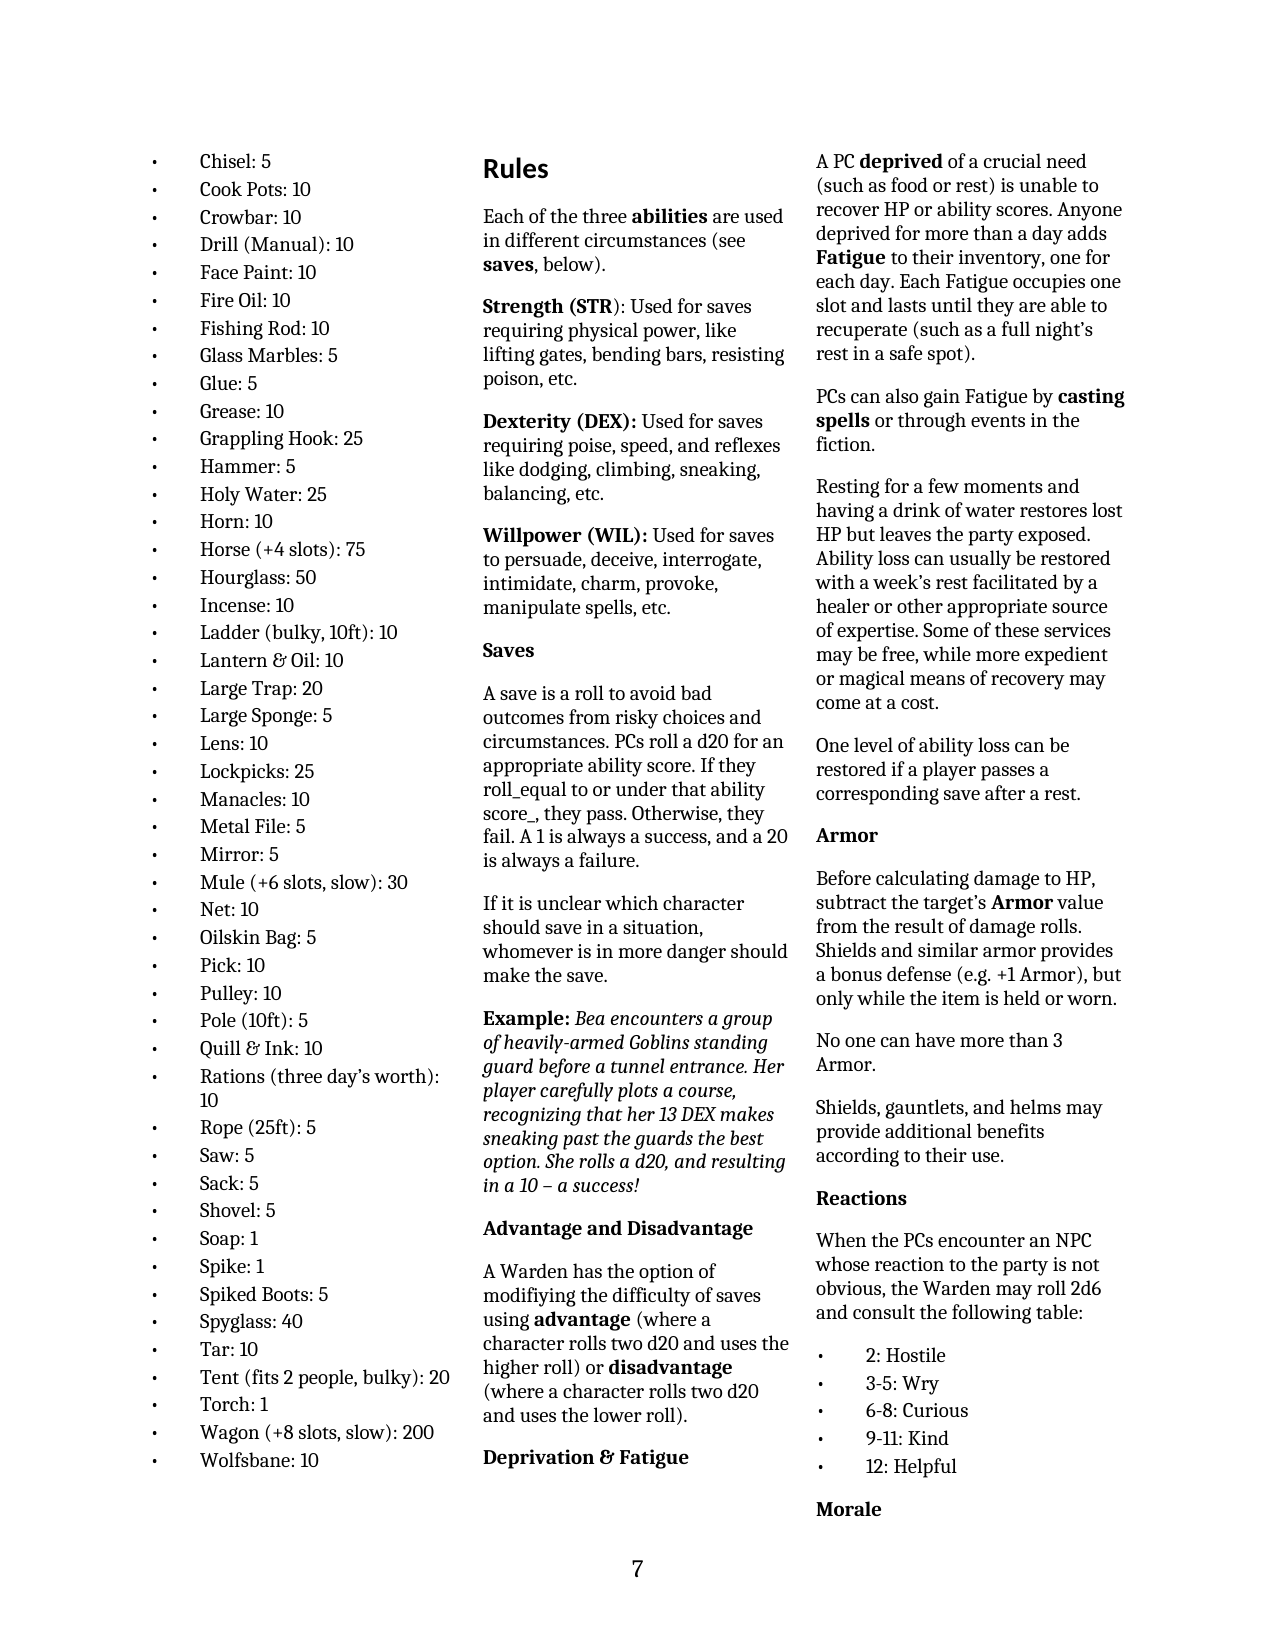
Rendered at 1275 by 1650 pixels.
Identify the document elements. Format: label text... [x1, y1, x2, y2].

list 6-8: Curious [816, 1399, 1125, 1423]
list Oilskin Bag: 5 [150, 926, 459, 950]
list Holy Water: 25 [150, 482, 459, 506]
list Hammer: 5 [150, 455, 459, 479]
list Mirror: 5 [150, 843, 459, 867]
list 12: Helpful [816, 1454, 1125, 1478]
list Horse (+4 slots): 75 [150, 538, 459, 562]
text When the PCs encounter an NPC whose reaction to the party is not obvious, the Warden may roll 2d6 and consult the following table: [816, 1229, 1125, 1325]
subtitle Rules [483, 150, 792, 186]
text Strength (STR): Used for saves requiring physical power, like lifting gates, bending bars, resisting poison, etc. [483, 295, 792, 391]
list Manacles: 10 [150, 787, 459, 811]
text Dexterity (DEX): Used for saves requiring poise, speed, and reflexes like dodging, climbing, sneaking, balancing, etc. [483, 409, 792, 505]
list Incense: 10 [150, 593, 459, 617]
list Lens: 10 [150, 732, 459, 756]
list Net: 10 [150, 898, 459, 922]
text Deprivation & Fatigue [483, 1446, 792, 1470]
list Lantern & Oil: 10 [150, 649, 459, 673]
list Saw: 5 [150, 1144, 459, 1168]
list 9-11: Kind [816, 1427, 1125, 1451]
text Morale [816, 1497, 1125, 1521]
list Rope (25ft): 5 [150, 1116, 459, 1140]
list Rations (three day’s worth): 10 [150, 1064, 459, 1112]
text No one can have more than 3 Armor. [816, 1029, 1125, 1077]
list Grappling Hook: 25 [150, 427, 459, 451]
list Horn: 10 [150, 510, 459, 534]
list Drill (Manual): 10 [150, 233, 459, 257]
list Torch: 1 [150, 1393, 459, 1417]
list Face Paint: 10 [150, 261, 459, 285]
list Cook Pots: 10 [150, 178, 459, 202]
list Lockpicks: 25 [150, 759, 459, 783]
text Example: Bea encounters a group of heavily-armed Goblins standing guard before a tunnel entrance. Her player carefully plots a course, recognizing that her 13 DEX makes sneaking past the guards the best option. She rolls a d20, and resulting in a 10 – a success! [483, 1006, 792, 1198]
list Quill & Ink: 10 [150, 1037, 459, 1061]
list Wagon (+8 slots, slow): 200 [150, 1421, 459, 1445]
list Fire Oil: 10 [150, 288, 459, 312]
text Willpower (WIL): Used for saves to persuade, deceive, interrogate, intimidate, charm, provoke, manipulate spells, etc. [483, 524, 792, 620]
list Sack: 5 [150, 1171, 459, 1195]
list Fishing Rod: 10 [150, 316, 459, 340]
list Spike: 1 [150, 1254, 459, 1278]
list 3-5: Wry [816, 1371, 1125, 1395]
list Ladder (bulky, 10ft): 10 [150, 621, 459, 645]
list Pulley: 10 [150, 981, 459, 1005]
text If it is unclear which character should save in a situation, whomever is in more danger should make the save. [483, 892, 792, 988]
text Each of the three abilities are used in different circumstances (see saves, below). [483, 204, 792, 276]
list Hourglass: 50 [150, 566, 459, 589]
text Advantage and Disadvantage [483, 1217, 792, 1241]
text Shields, gauntlets, and helms may provide additional benefits according to their use. [816, 1096, 1125, 1168]
text Armor [816, 824, 1125, 848]
list Metal File: 5 [150, 815, 459, 839]
text Before calculating damage to HP, subtract the target’s Armor value from the result of damage rolls. Shields and similar armor provides a bonus defense (e.g. +1 Armor), but only while the item is held or worn. [816, 867, 1125, 1010]
list 2: Hostile [816, 1344, 1125, 1368]
list Spiked Boots: 5 [150, 1282, 459, 1306]
list Pick: 10 [150, 953, 459, 977]
list Tent (fits 2 people, bulky): 20 [150, 1365, 459, 1389]
list Shovel: 5 [150, 1199, 459, 1223]
list Tar: 10 [150, 1338, 459, 1362]
text Resting for a few moments and having a drink of water restores lost HP but leaves the party exposed. Ability loss can usually be restored with a week’s rest facilitated by a healer or other appropriate source of expertise. Some of these services may be free, while more expedient or magical means of recovery may come at a cost. [816, 475, 1125, 714]
text Saves [483, 639, 792, 663]
list Spyglass: 40 [150, 1310, 459, 1334]
list Large Sponge: 5 [150, 704, 459, 728]
list Crowbar: 10 [150, 205, 459, 229]
text One level of ability loss can be restored if a player passes a corresponding save after a rest. [816, 733, 1125, 805]
list Glass Marbles: 5 [150, 344, 459, 368]
list Large Trap: 20 [150, 676, 459, 700]
text PCs can also gain Fatigue by casting spells or through events in the fiction. [816, 384, 1125, 456]
list Pole (10ft): 5 [150, 1009, 459, 1033]
list Mule (+6 slots, slow): 30 [150, 870, 459, 894]
text Reactions [816, 1186, 1125, 1210]
list Soap: 1 [150, 1227, 459, 1251]
list Grease: 10 [150, 399, 459, 423]
text A save is a roll to avoid bad outcomes from risky choices and circumstances. PCs roll a d20 for an appropriate ability score. If they roll_equal to or under that ability score_, they pass. Otherwise, they fail. A 1 is always a success, and a 20 is always a failure. [483, 681, 792, 873]
text A Warden has the option of modifiying the difficulty of saves using advantage (where a character rolls two d20 and uses the higher roll) or disadvantage (where a character rolls two d20 and uses the lower roll). [483, 1259, 792, 1427]
list Wolfsbane: 10 [150, 1448, 459, 1472]
list Glue: 5 [150, 372, 459, 396]
text A PC deprived of a crucial need (such as food or rest) is unable to recover HP or ability scores. Anyone deprived for more than a day adds Fatigue to their inventory, one for each day. Each Fatigue occupies one slot and lasts until they are able to recuperate (such as a full night’s rest in a safe spot). [816, 150, 1125, 366]
list Chisel: 5 [150, 150, 459, 174]
